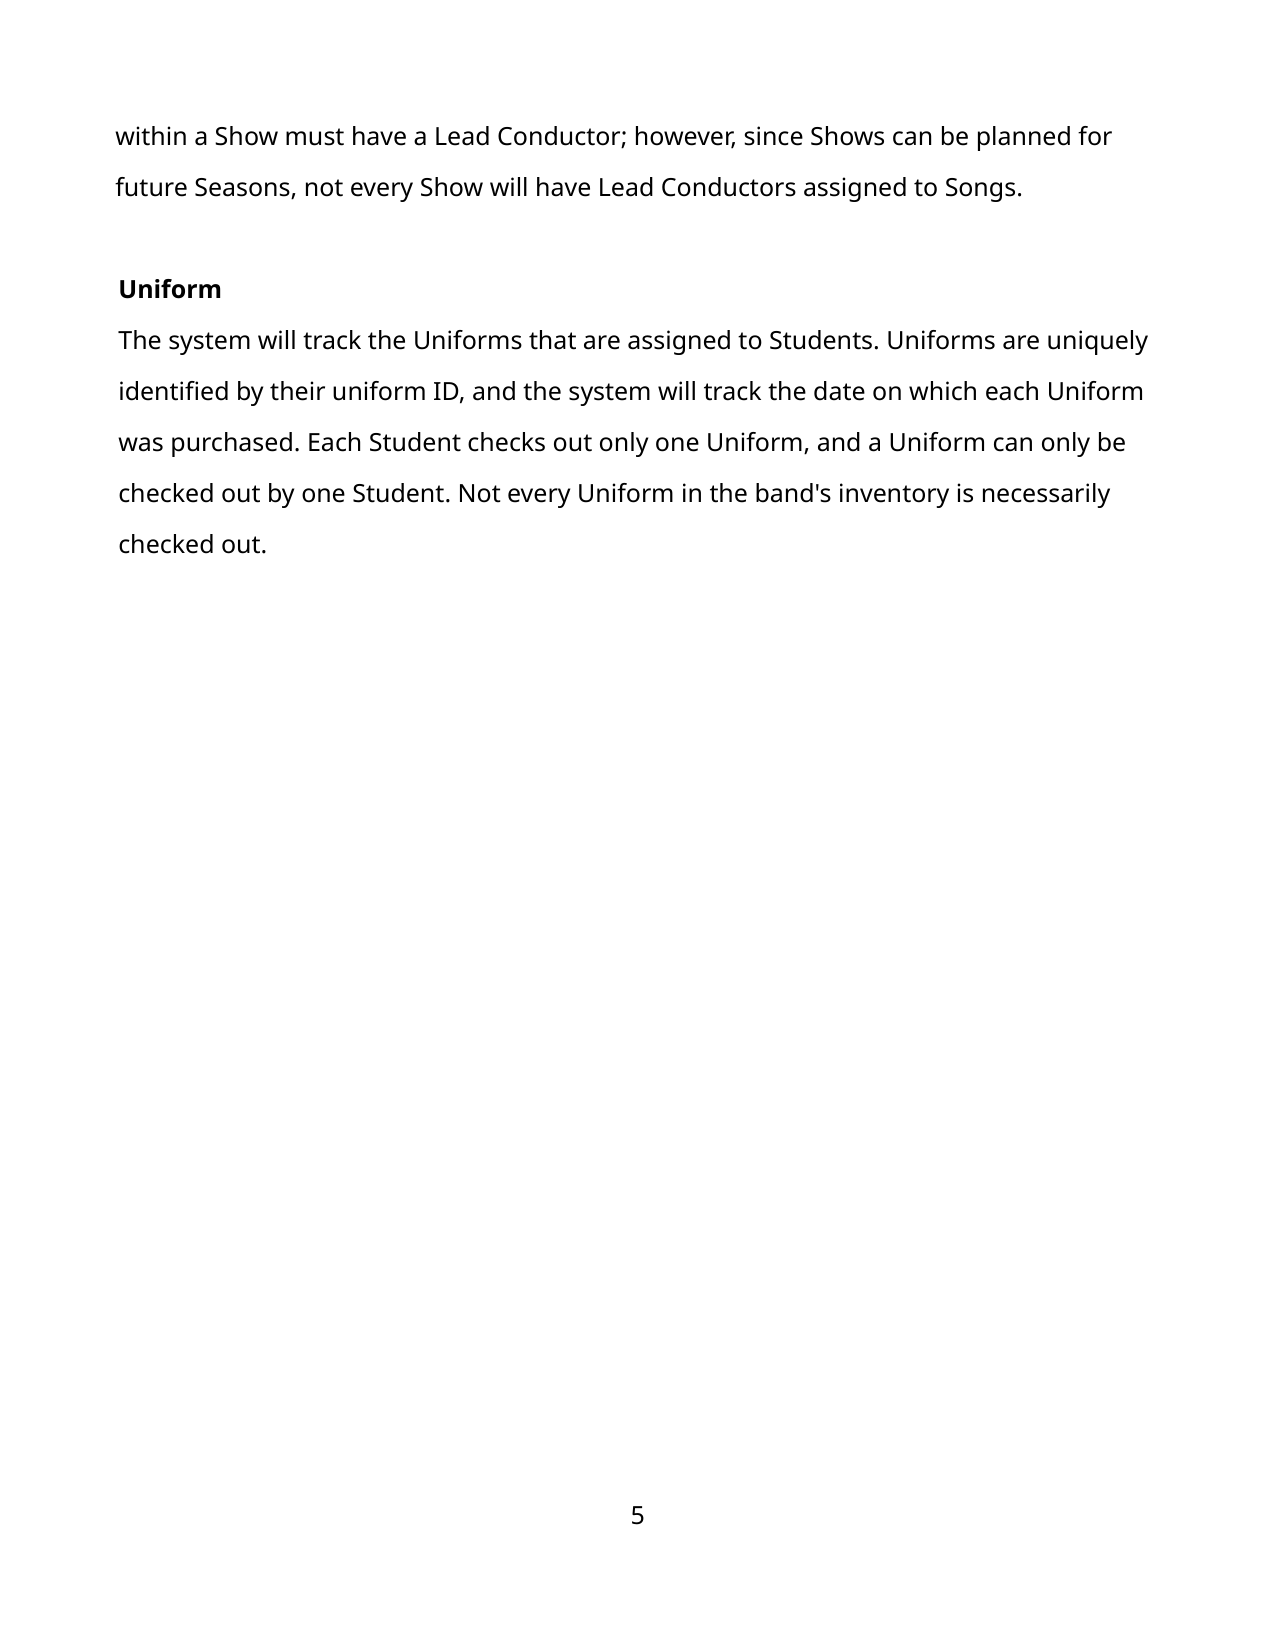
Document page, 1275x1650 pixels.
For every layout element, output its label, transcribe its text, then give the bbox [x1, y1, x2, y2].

text Uniform The system will track the Uniforms that are assigned to Students. Uniforms are uniquely identified by their uniform ID, and the system will track the date on which each Uniform was purchased. Each Student checks out only one Uniform, and a Uniform can only be checked out by one Student. Not every Uniform in the band's inventory is necessarily checked out. [118, 271, 1157, 561]
text within a Show must have a Lead Conductor; however, since Shows can be planned for future Seasons, not every Show will have Lead Conductors assigned to Songs. [115, 118, 1157, 203]
